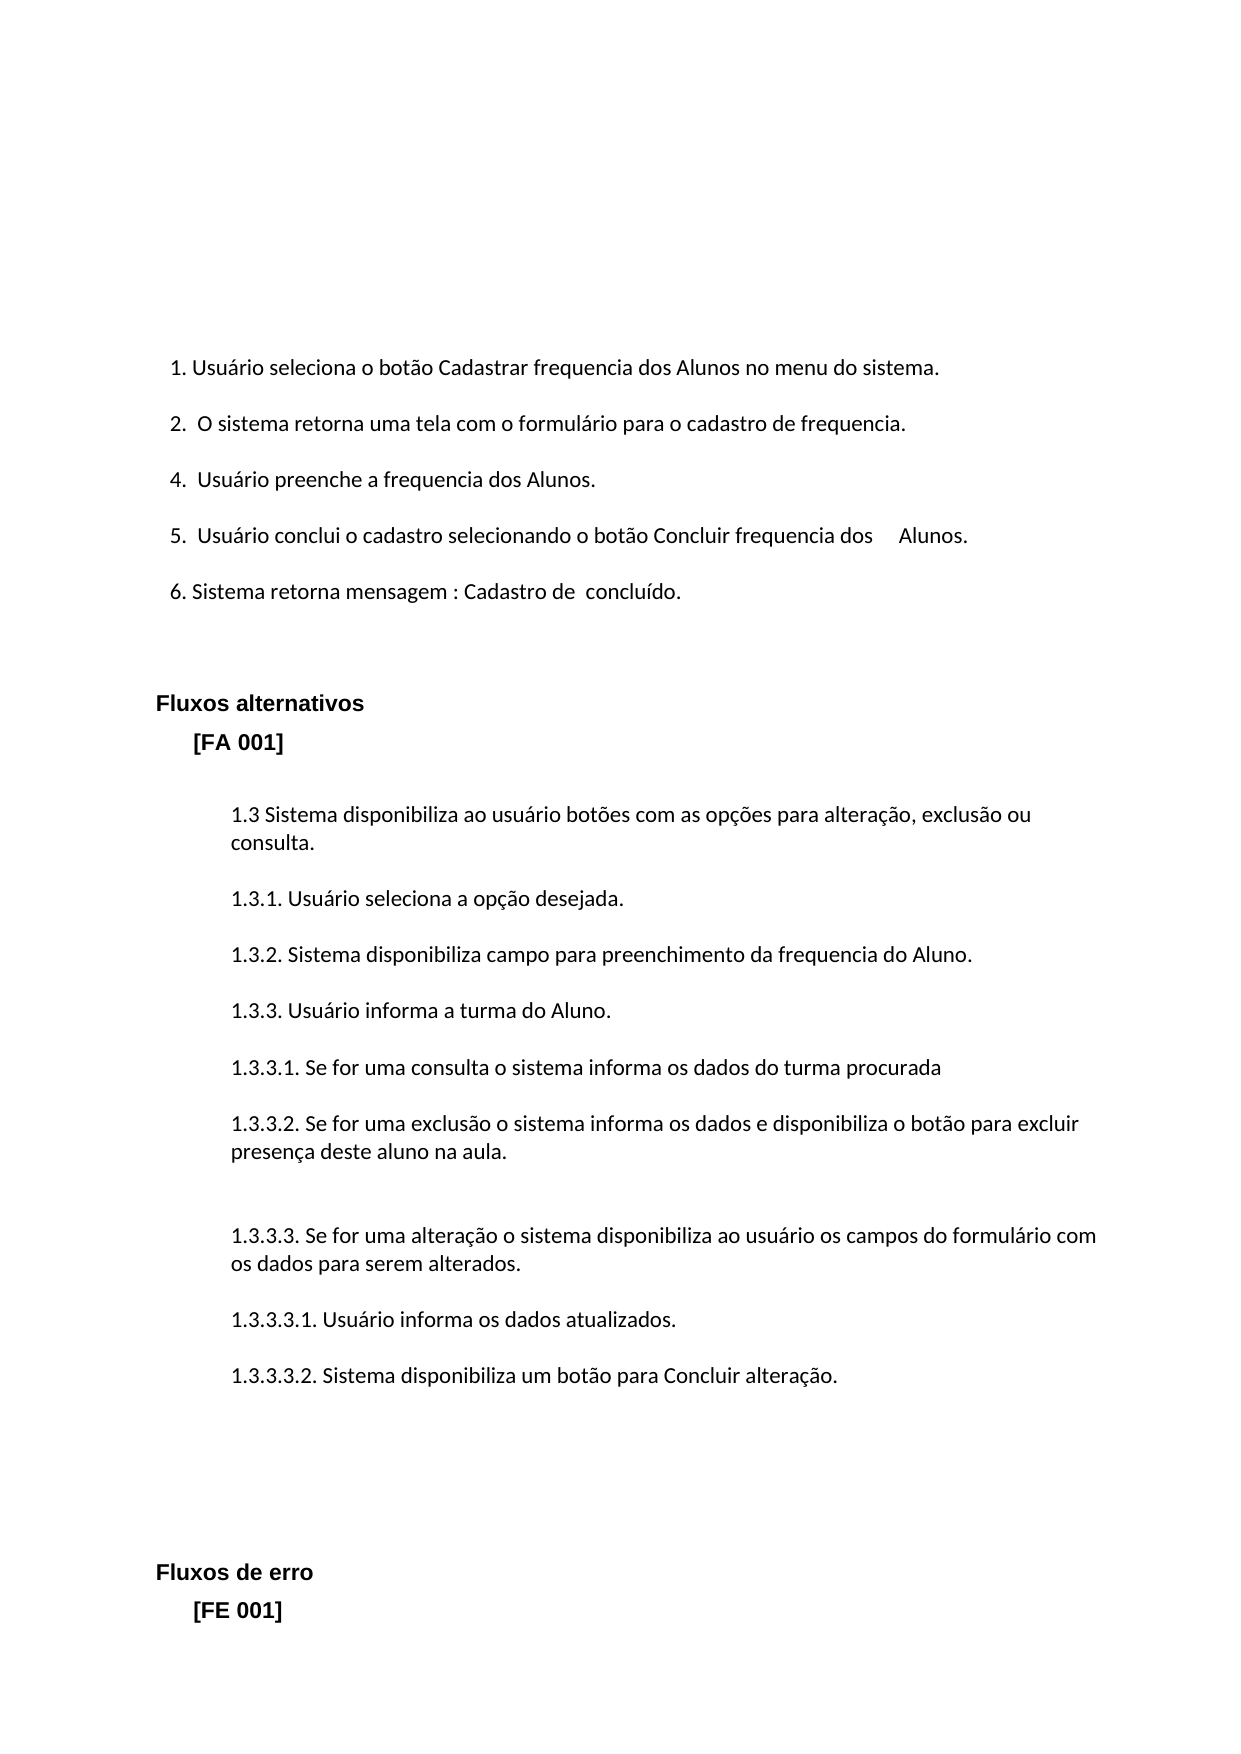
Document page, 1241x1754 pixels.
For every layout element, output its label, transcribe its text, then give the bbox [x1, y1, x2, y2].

text 4. Usuário preenche a frequencia dos Alunos. [118, 465, 1122, 493]
list 1.3.2. Sistema disponibiliza campo para preenchimento da frequencia do Aluno. [193, 941, 1122, 969]
text [FA 001] [193, 729, 1122, 755]
list 1.3.3. Usuário informa a turma do Aluno. [193, 997, 1122, 1025]
list 1.3 Sistema disponibiliza ao usuário botões com as opções para alteração, exclusão ou consulta. [193, 801, 1122, 857]
list 1.3.3.2. Se for uma exclusão o sistema informa os dados e disponibiliza o botão para excluir presença deste aluno na aula. [193, 1109, 1122, 1165]
text 6. Sistema retorna mensagem : Cadastro de concluído. [118, 577, 1122, 606]
list 1.3.1. Usuário seleciona a opção desejada. [193, 884, 1122, 913]
text 2. O sistema retorna uma tela com o formulário para o cadastro de frequencia. [118, 409, 1122, 437]
list 1.3.3.1. Se for uma consulta o sistema informa os dados do turma procurada [193, 1053, 1122, 1081]
text Fluxos de erro [156, 1559, 1122, 1585]
text [FE 001] [193, 1597, 1122, 1624]
text 1. Usuário seleciona o botão Cadastrar frequencia dos Alunos no menu do sistema. [118, 353, 1122, 381]
text Fluxos alternativos [156, 690, 1122, 717]
list 1.3.3.3. Se for uma alteração o sistema disponibiliza ao usuário os campos do formulário com os dados para serem alterados. [193, 1221, 1122, 1277]
list 1.3.3.3.1. Usuário informa os dados atualizados. [193, 1305, 1122, 1333]
text 5. Usuário conclui o cadastro selecionando o botão Concluir frequencia dos Alunos. [118, 521, 1122, 549]
list 1.3.3.3.2. Sistema disponibiliza um botão para Concluir alteração. [193, 1361, 1122, 1389]
